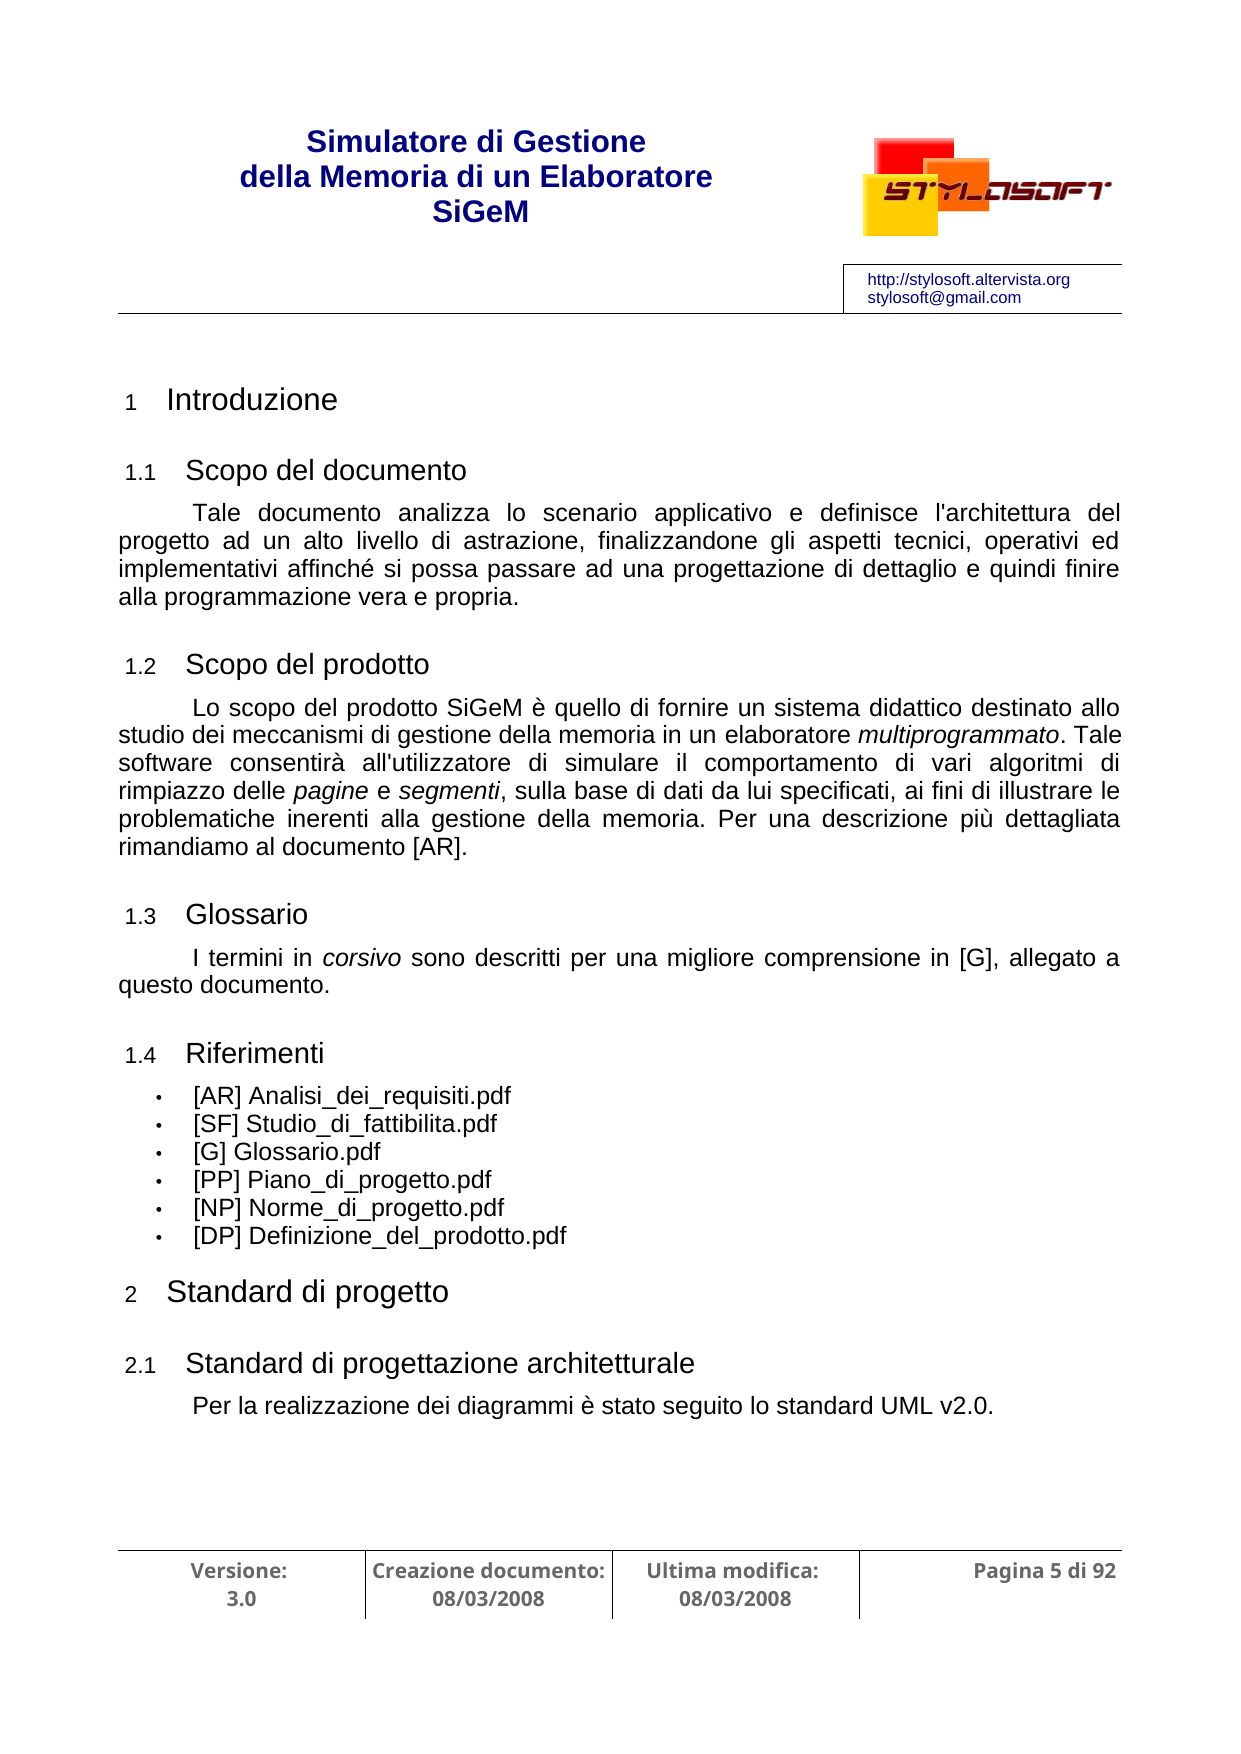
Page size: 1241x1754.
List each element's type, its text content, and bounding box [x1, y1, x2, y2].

list [SF] Studio_di_fattibilita.pdf [156, 1110, 1122, 1138]
subtitle Standard di progettazione architetturale [118, 1347, 1122, 1379]
list [G] Glossario.pdf [156, 1138, 1122, 1166]
text Per la realizzazione dei diagrammi è stato seguito lo standard UML v2.0. [118, 1392, 1122, 1420]
text Tale documento analizza lo scenario applicativo e definisce l'architettura del progetto ad un alto livello di astrazione, finalizzandone gli aspetti tecnici, operativi ed implementativi affinché si possa passare ad una progettazione di dettaglio e quindi finire alla programmazione vera e propria. [118, 499, 1122, 611]
text I termini in corsivo sono descritti per una migliore comprensione in [G], allegato a questo documento. [118, 943, 1122, 999]
list [DP] Definizione_del_prodotto.pdf [156, 1221, 1122, 1249]
picture [848, 123, 1117, 247]
subtitle Scopo del prodotto [118, 648, 1122, 681]
text Lo scopo del prodotto SiGeM è quello di fornire un sistema didattico destinato allo studio dei meccanismi di gestione della memoria in un elaboratore multiprogrammato. Tale software consentirà all'utilizzatore di simulare il comportamento di vari algoritmi di rimpiazzo delle pagine e segmenti, sulla base di dati da lui specificati, ai fini di illustrare le problematiche inerenti alla gestione della memoria. Per una descrizione più dettagliata rimandiamo al documento [AR]. [118, 693, 1122, 861]
subtitle Introduzione [118, 382, 1122, 416]
list [AR] Analisi_dei_requisiti.pdf [156, 1082, 1122, 1110]
subtitle Riferimenti [118, 1037, 1122, 1069]
list [PP] Piano_di_progetto.pdf [156, 1166, 1122, 1193]
subtitle Glossario [118, 898, 1122, 931]
list [NP] Norme_di_progetto.pdf [156, 1193, 1122, 1221]
subtitle Standard di progetto [118, 1274, 1122, 1309]
subtitle Scopo del documento [118, 454, 1122, 487]
